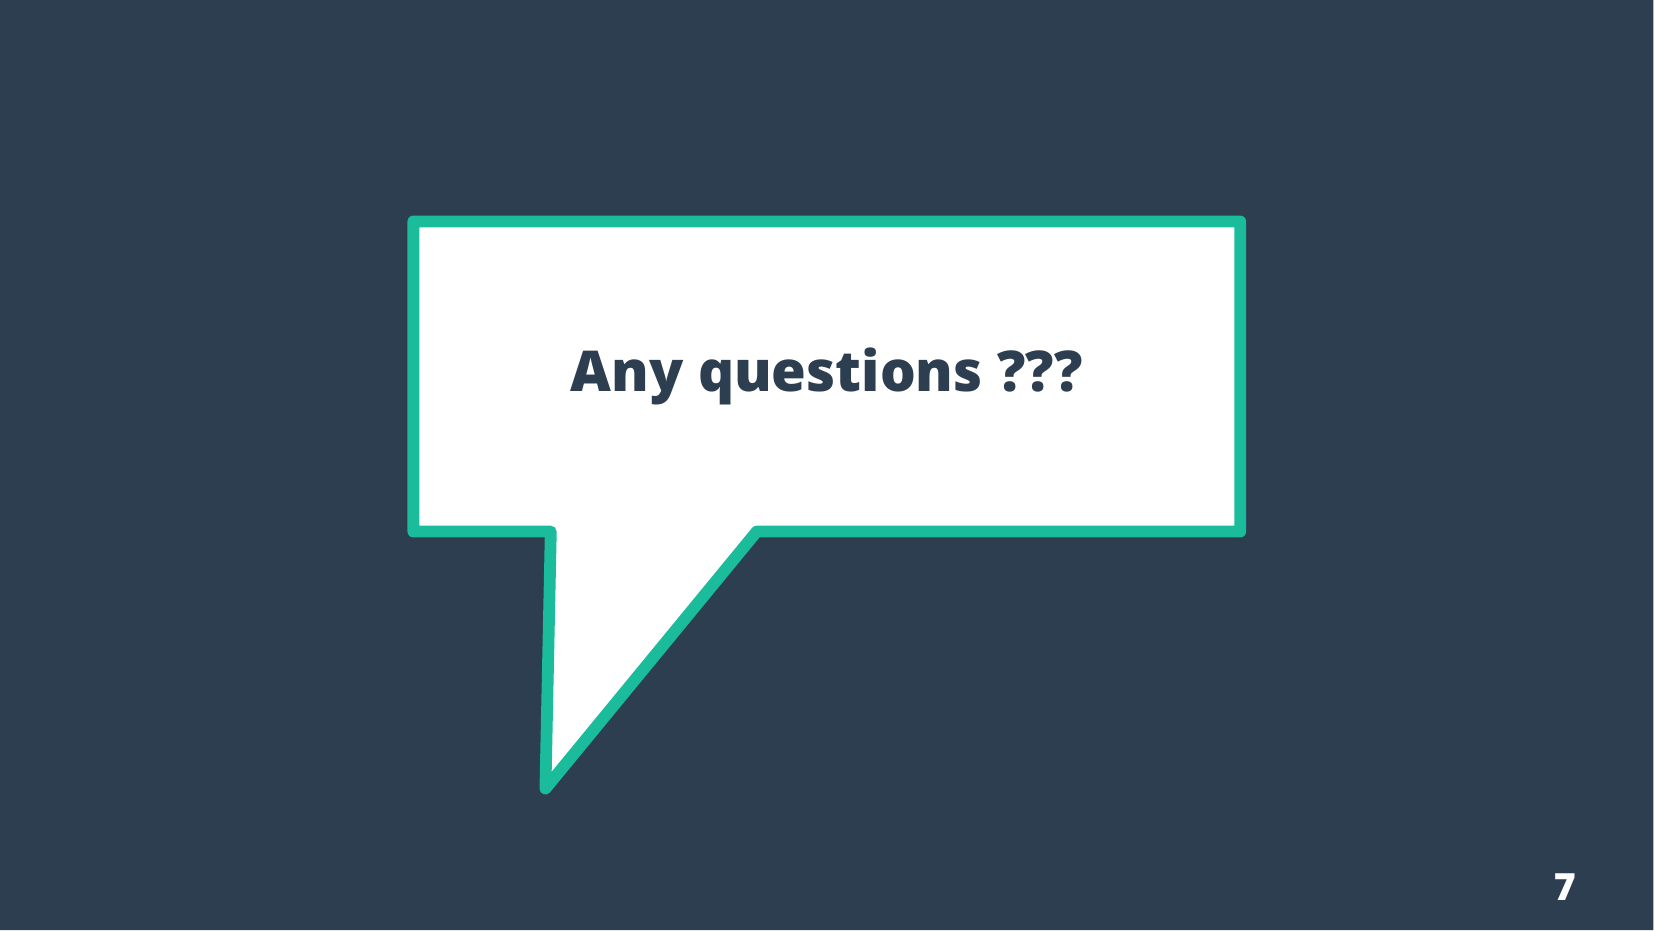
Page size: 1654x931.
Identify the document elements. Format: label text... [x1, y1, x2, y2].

title Any questions ??? [442, 236, 1211, 502]
